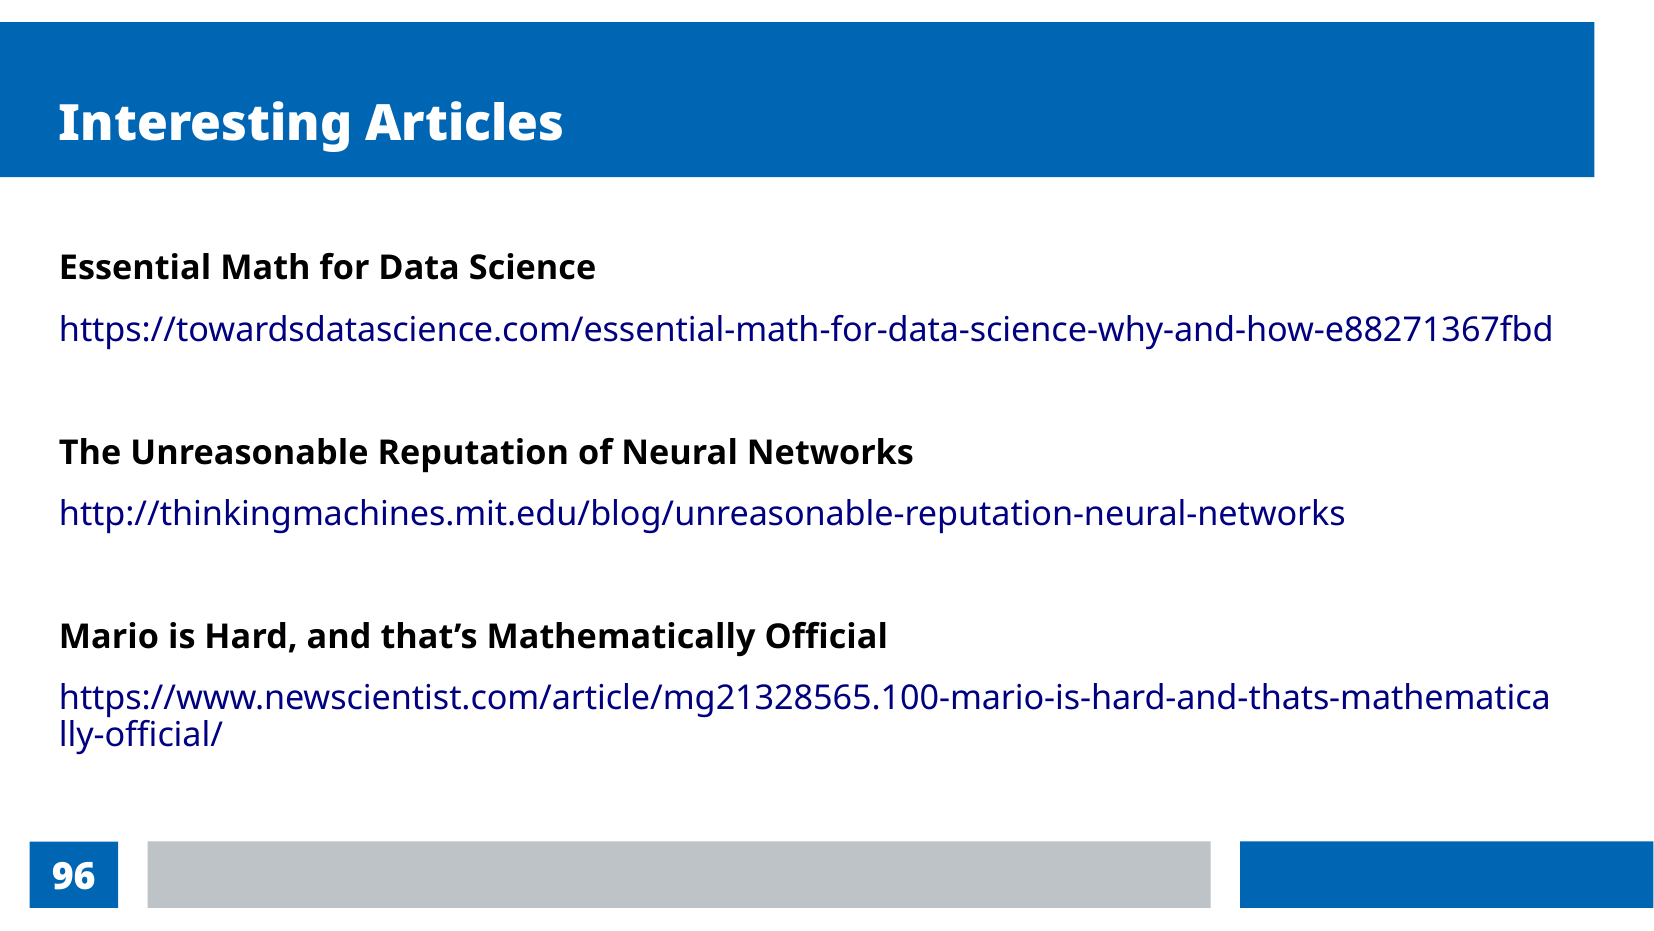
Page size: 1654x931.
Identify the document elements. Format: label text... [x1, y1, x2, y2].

list Essential Math for Data Science https://towardsdatascience.com/essential-math-for-data-science-why-and-how-e88271367fbd The Unreasonable Reputation of Neural Networks http://thinkingmachines.mit.edu/blog/unreasonable-reputation-neural-networks Mario is Hard, and that’s Mathematically Official https://www.newscientist.com/article/mg21328565.100-mario-is-hard-and-thats-mathematically-official/ [59, 243, 1565, 721]
title Interesting Articles [59, 44, 1595, 156]
